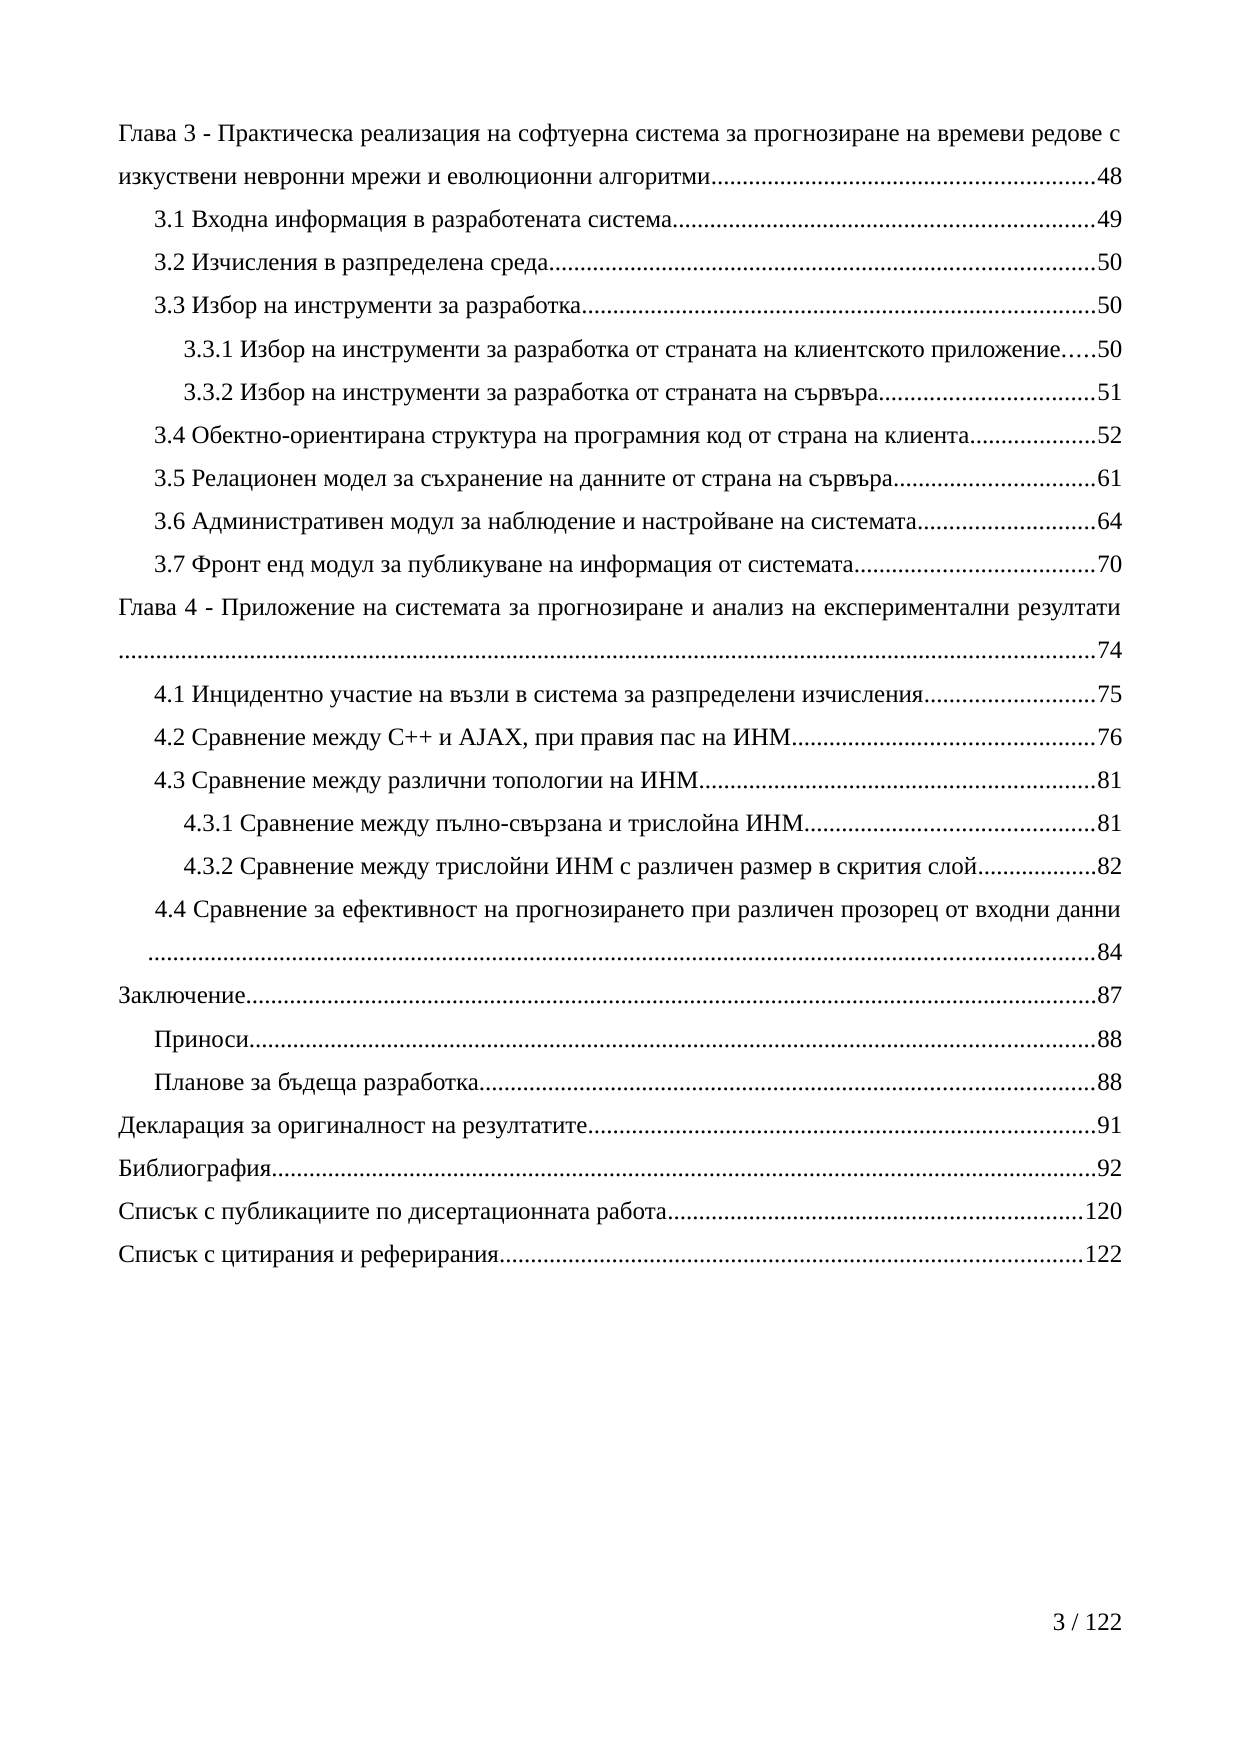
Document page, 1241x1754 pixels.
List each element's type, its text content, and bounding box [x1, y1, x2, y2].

text 3.2 Изчисления в разпределена среда 50 [148, 247, 1122, 276]
text Глава 3 - Практическа реализация на софтуерна система за прогнозиране на времеви редове с изкуствени невронни мрежи и еволюционни алгоритми 48 [118, 118, 1122, 190]
text Заключение 87 [118, 981, 1122, 1009]
text 3.3 Избор на инструменти за разработка 50 [148, 291, 1122, 319]
text 3.1 Входна информация в разработената система 49 [148, 204, 1122, 233]
text 3.3.2 Избор на инструменти за разработка от страната на сървъра 51 [177, 377, 1122, 406]
text 4.4 Сравнение за ефективност на прогнозирането при различен прозорец от входни данни 84 [148, 894, 1122, 966]
text Декларация за оригиналност на резултатите 91 [118, 1110, 1122, 1139]
text Списък с публикациите по дисертационната работа 120 [118, 1196, 1122, 1225]
text Планове за бъдеща разработка 88 [148, 1067, 1122, 1096]
text 3.4 Обектно-ориентирана структура на програмния код от страна на клиента 52 [148, 420, 1122, 449]
text 3.7 Фронт енд модул за публикуване на информация от системата 70 [148, 549, 1122, 578]
text Библиография 92 [118, 1153, 1122, 1182]
text 4.3.2 Сравнение между трислойни ИНМ с различен размер в скрития слой 82 [177, 851, 1122, 880]
text 3.3.1 Избор на инструменти за разработка от страната на клиентското приложение 50 [177, 334, 1122, 362]
text Приноси 88 [148, 1024, 1122, 1052]
text Глава 4 - Приложение на системата за прогнозиране и анализ на експериментални резултати 74 [118, 592, 1122, 664]
text 3.5 Релационен модел за съхранение на данните от страна на сървъра 61 [148, 463, 1122, 492]
text 3.6 Административен модул за наблюдение и настройване на системата 64 [148, 506, 1122, 535]
text 4.3 Сравнение между различни топологии на ИНМ 81 [148, 765, 1122, 794]
text 4.3.1 Сравнение между пълно-свързана и трислойна ИНМ 81 [177, 808, 1122, 837]
text 4.2 Сравнение между C++ и AJAX, при правия пас на ИНМ 76 [148, 722, 1122, 751]
text Списък с цитирания и реферирания 122 [118, 1239, 1122, 1268]
text 4.1 Инцидентно участие на възли в система за разпределени изчисления 75 [148, 679, 1122, 707]
